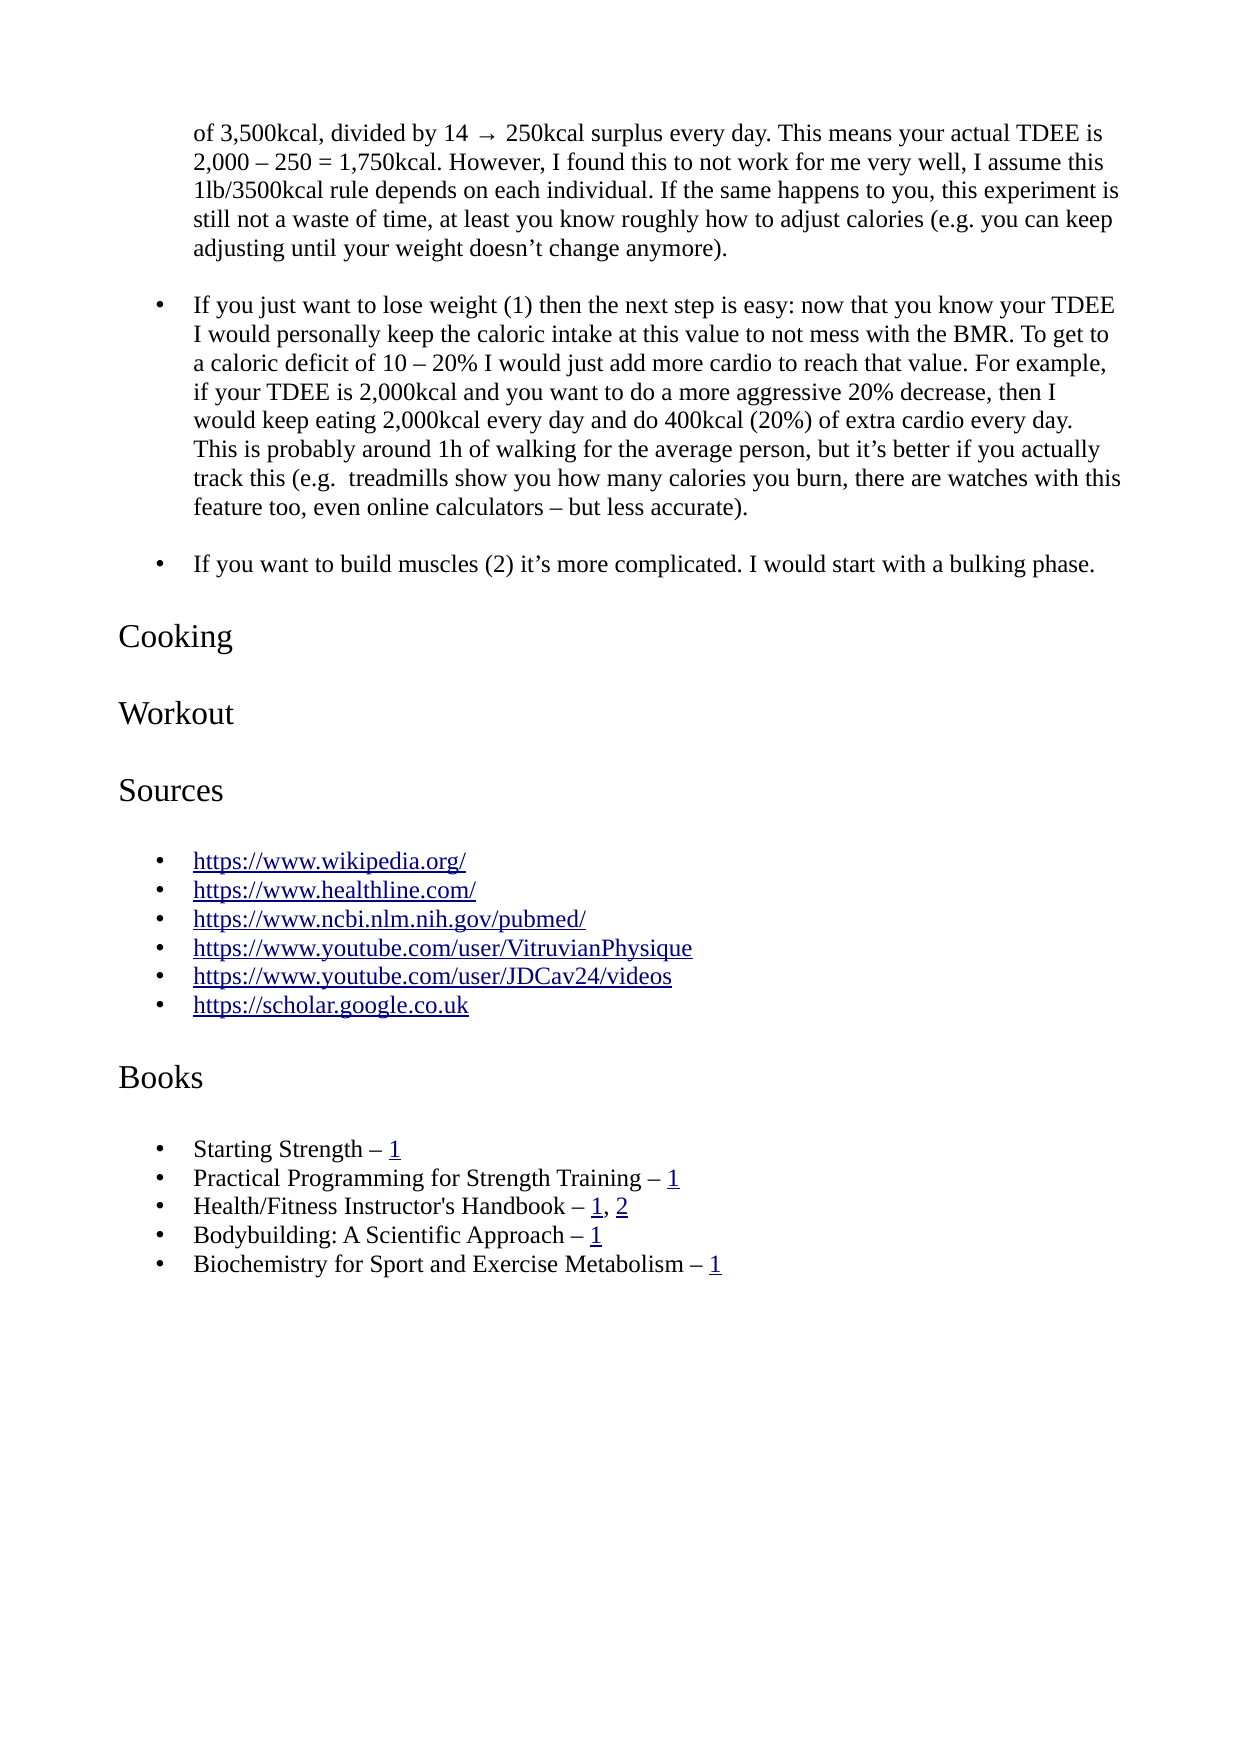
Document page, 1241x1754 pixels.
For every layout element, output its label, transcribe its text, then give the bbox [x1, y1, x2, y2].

list Practical Programming for Strength Training – 1 [156, 1163, 1122, 1191]
list Starting Strength – 1 [156, 1134, 1122, 1163]
list Health/Fitness Instructor's Handbook – 1, 2 [156, 1191, 1122, 1220]
list https://www.ncbi.nlm.nih.gov/pubmed/ [156, 904, 1122, 933]
list If you want to build muscles (2) it’s more complicated. I would start with a bulking phase. [156, 549, 1122, 578]
text Sources [118, 770, 1122, 808]
list Bodybuilding: A Scientific Approach – 1 [156, 1220, 1122, 1249]
text Books [118, 1057, 1122, 1096]
list https://www.youtube.com/user/JDCav24/videos [156, 961, 1122, 990]
list of 3,500kcal, divided by 14 → 250kcal surplus every day. This means your actual TDEE is 2,000 – 250 = 1,750kcal. However, I found this to not work for me very well, I assume this 1lb/3500kcal rule depends on each individual. If the same happens to you, this experiment is still not a waste of time, at least you know roughly how to adjust calories (e.g. you can keep adjusting until your weight doesn’t change anymore). [156, 118, 1122, 262]
list https://scholar.google.co.uk [156, 990, 1122, 1019]
list https://www.wikipedia.org/ [156, 846, 1122, 875]
text Workout [118, 693, 1122, 731]
list If you just want to lose weight (1) then the next step is easy: now that you know your TDEE I would personally keep the caloric intake at this value to not mess with the BMR. To get to a caloric deficit of 10 – 20% I would just add more cardio to reach that value. For example, if your TDEE is 2,000kcal and you want to do a more aggressive 20% decrease, then I would keep eating 2,000kcal every day and do 400kcal (20%) of extra cardio every day. This is probably around 1h of walking for the average person, but it’s better if you actually track this (e.g. treadmills show you how many calories you burn, there are watches with this feature too, even online calculators – but less accurate). [156, 291, 1122, 521]
list https://www.healthline.com/ [156, 875, 1122, 904]
list Biochemistry for Sport and Exercise Metabolism – 1 [156, 1249, 1122, 1278]
text Cooking [118, 616, 1122, 655]
list https://www.youtube.com/user/VitruvianPhysique [156, 933, 1122, 961]
